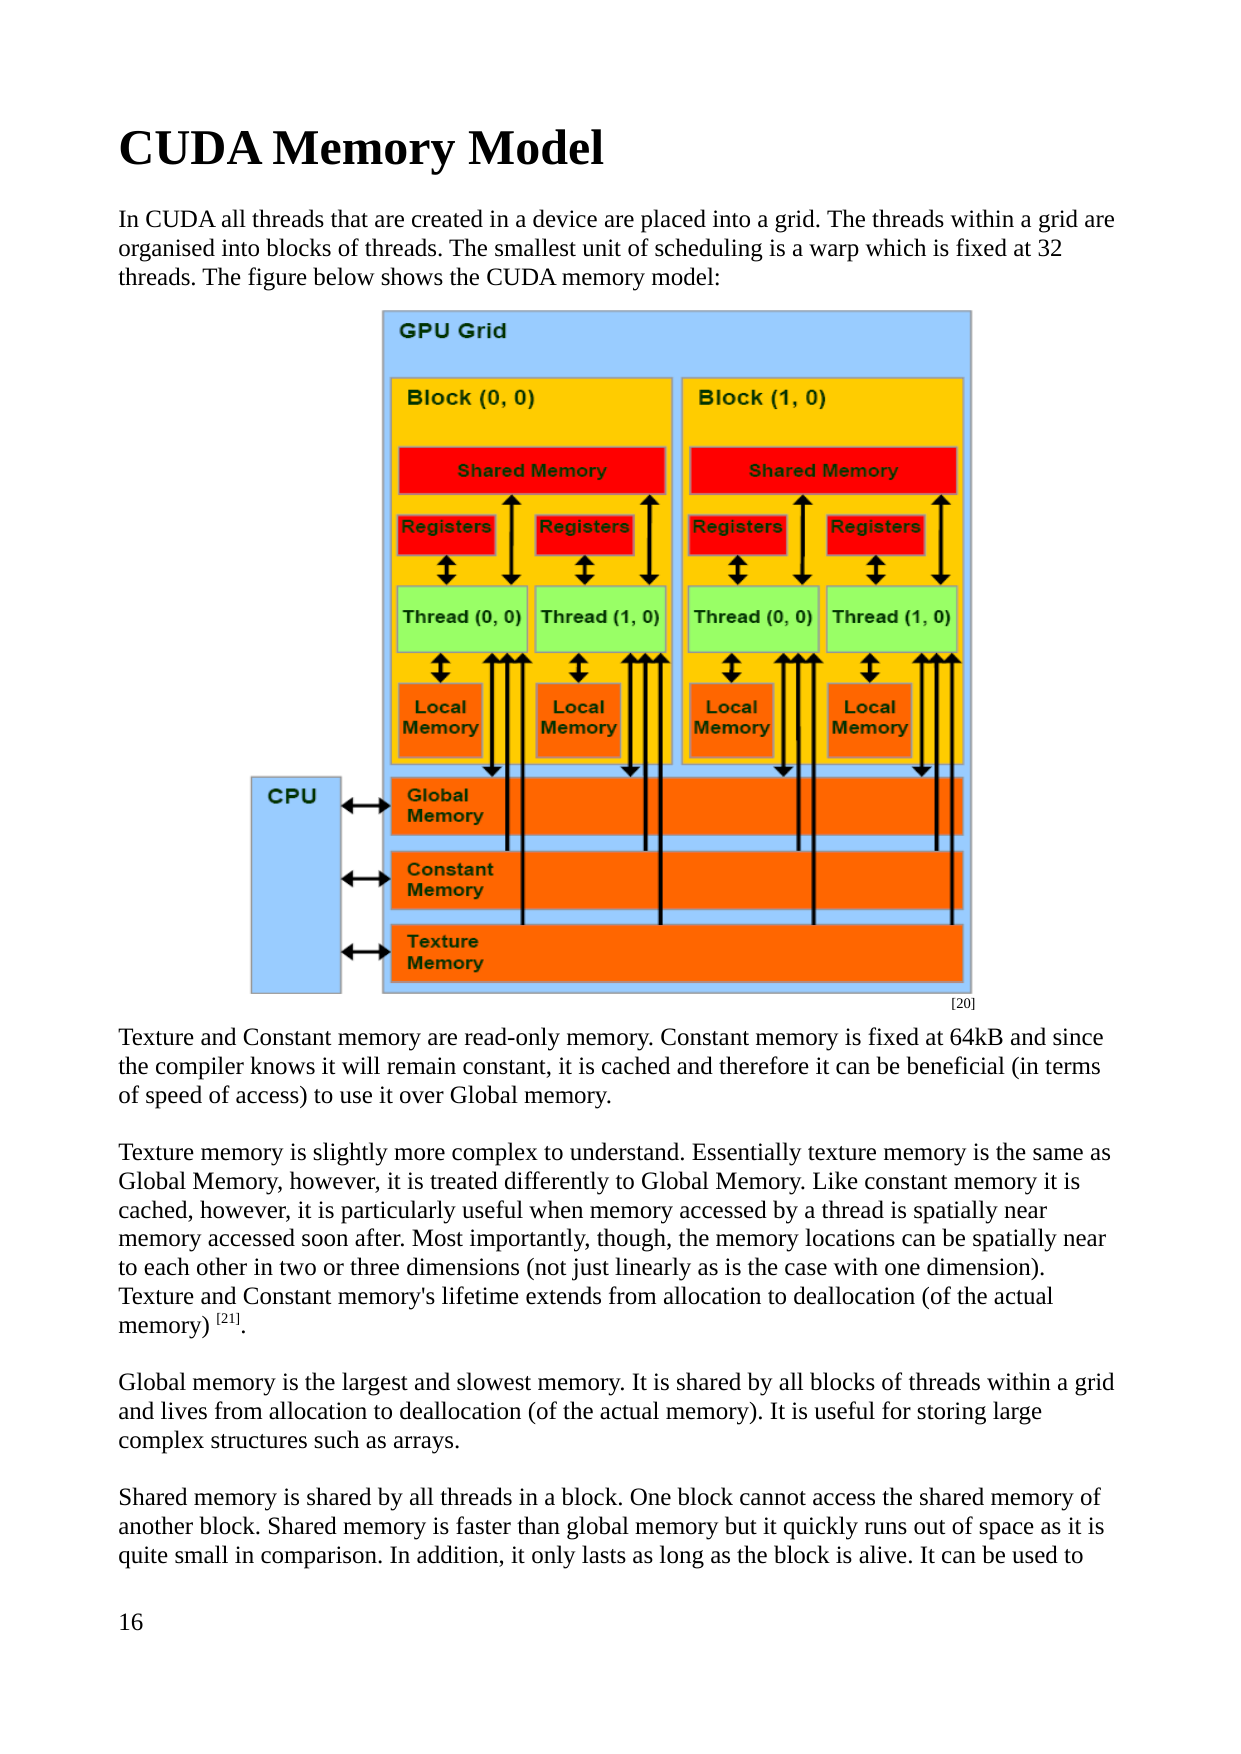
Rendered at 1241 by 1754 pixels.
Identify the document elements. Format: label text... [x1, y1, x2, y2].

text In CUDA all threads that are created in a device are placed into a grid. The threads within a grid are organised into blocks of threads. The smallest unit of scheduling is a warp which is fixed at 32 threads. The figure below shows the CUDA memory model: [118, 204, 1122, 291]
text CUDA Memory Model [118, 118, 1122, 176]
text Texture and Constant memory are read-only memory. Constant memory is fixed at 64kB and since the compiler knows it will remain constant, it is cached and therefore it can be beneficial (in terms of speed of access) to use it over Global memory. [118, 1022, 1122, 1108]
text Texture memory is slightly more complex to understand. Essentially texture memory is the same as Global Memory, however, it is treated differently to Global Memory. Like constant memory it is cached, however, it is particularly useful when memory accessed by a thread is spatially near memory accessed soon after. Most importantly, though, the memory locations can be spatially near to each other in two or three dimensions (not just linearly as is the case with one dimension). Texture and Constant memory's lifetime extends from allocation to deallocation (of the actual memory) [21]. [118, 1137, 1122, 1338]
text Shared memory is shared by all threads in a block. One block cannot access the shared memory of another block. Shared memory is faster than global memory but it quickly runs out of space as it is quite small in comparison. In addition, it only lasts as long as the block is alive. It can be used to [118, 1482, 1122, 1568]
text Global memory is the largest and slowest memory. It is shared by all blocks of threads within a grid and lives from allocation to deallocation (of the actual memory). It is useful for storing large complex structures such as arrays. [118, 1367, 1122, 1453]
